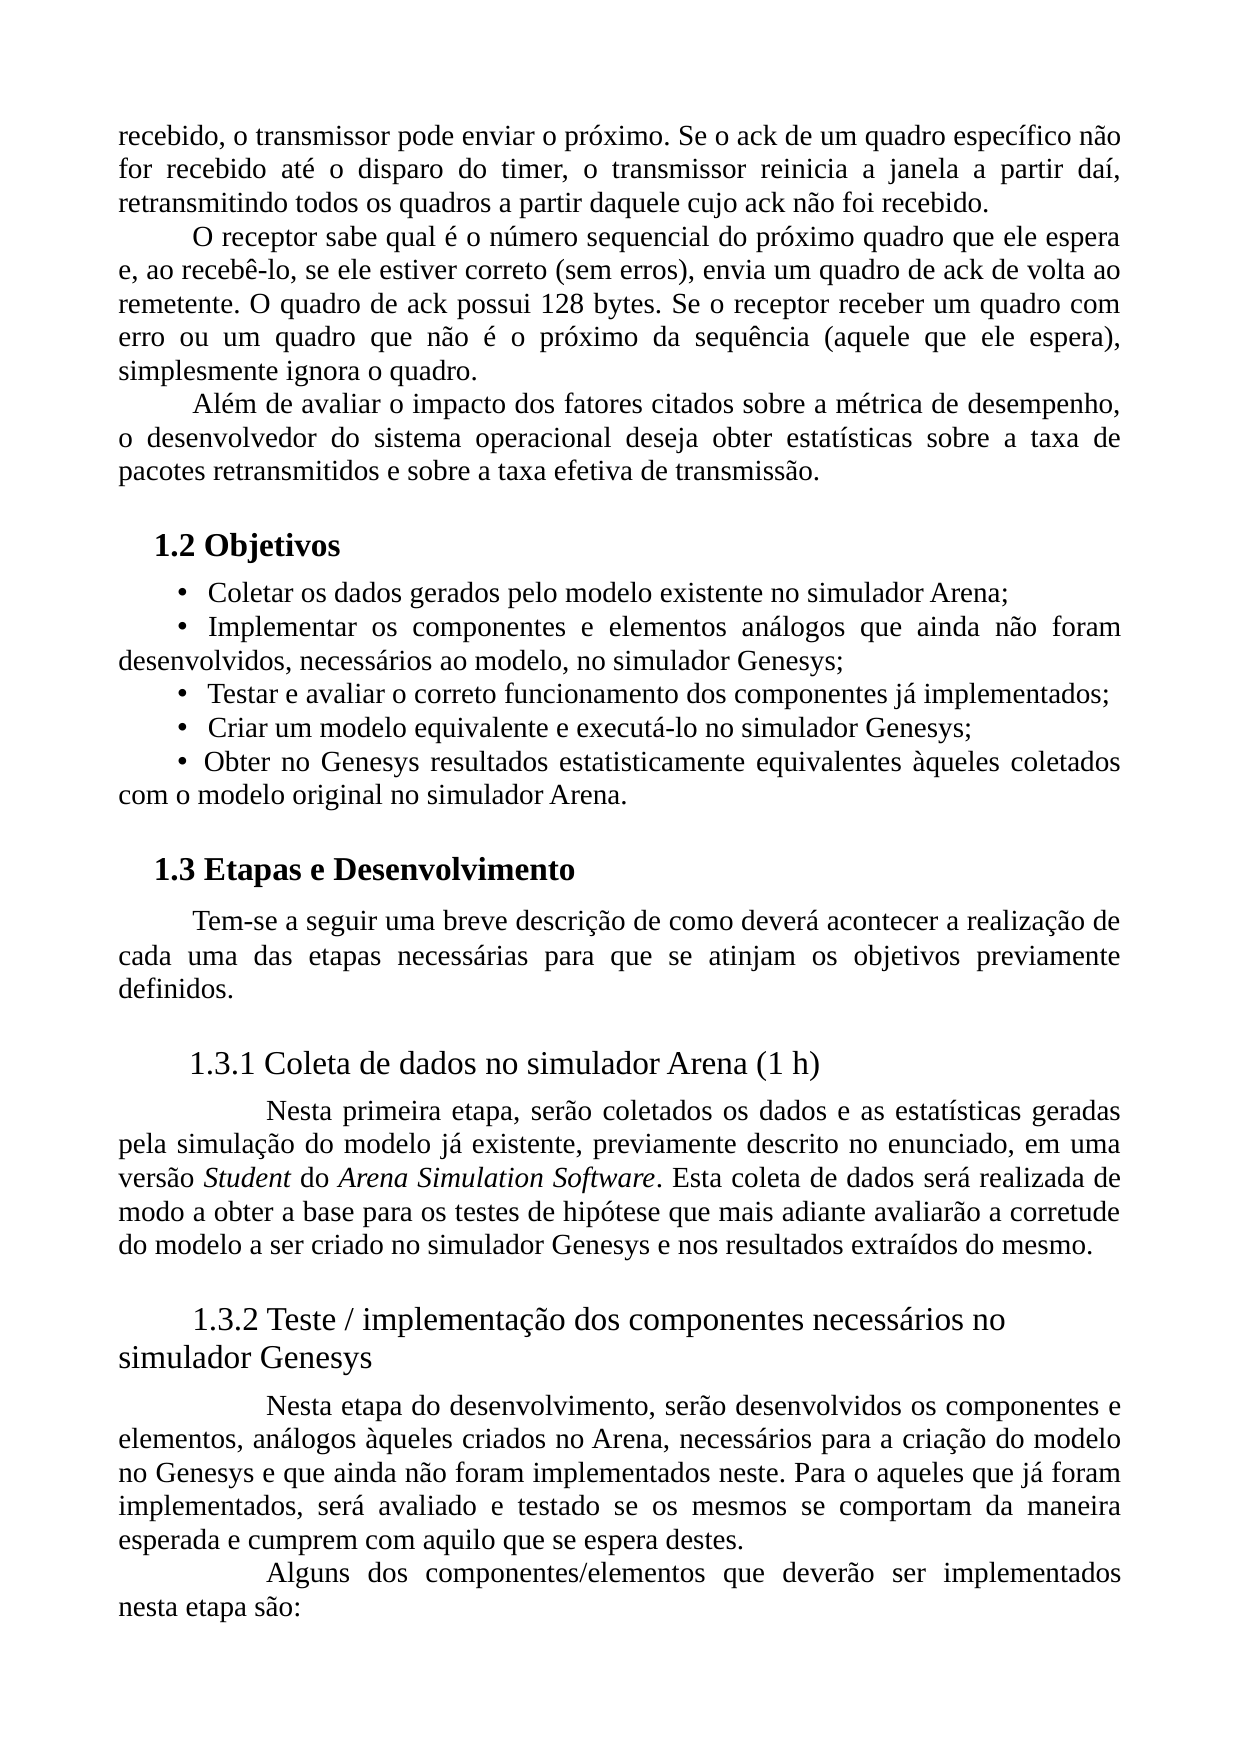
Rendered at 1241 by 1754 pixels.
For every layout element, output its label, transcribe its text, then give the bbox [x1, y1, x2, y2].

text O receptor sabe qual é o número sequencial do próximo quadro que ele espera e, ao recebê-lo, se ele estiver correto (sem erros), envia um quadro de ack de volta ao remetente. O quadro de ack possui 128 bytes. Se o receptor receber um quadro com erro ou um quadro que não é o próximo da sequência (aquele que ele espera), simplesmente ignora o quadro. [118, 219, 1122, 386]
list Criar um modelo equivalente e executá-lo no simulador Genesys; [118, 710, 1122, 744]
text 1.3.1 Coleta de dados no simulador Arena (1 h) [189, 1043, 1122, 1081]
list Obter no Genesys resultados estatisticamente equivalentes àqueles coletados com o modelo original no simulador Arena. [118, 744, 1122, 811]
text Alguns dos componentes/elementos que deverão ser implementados nesta etapa são: [118, 1555, 1122, 1622]
text Nesta etapa do desenvolvimento, serão desenvolvidos os componentes e elementos, análogos àqueles criados no Arena, necessários para a criação do modelo no Genesys e que ainda não foram implementados neste. Para o aqueles que já foram implementados, será avaliado e testado se os mesmos se comportam da maneira esperada e cumprem com aquilo que se espera destes. [118, 1388, 1122, 1555]
text recebido, o transmissor pode enviar o próximo. Se o ack de um quadro específico não for recebido até o disparo do timer, o transmissor reinicia a janela a partir daí, retransmitindo todos os quadros a partir daquele cujo ack não foi recebido. [118, 118, 1122, 219]
text 1.2 Objetivos [153, 525, 1122, 564]
text Nesta primeira etapa, serão coletados os dados e as estatísticas geradas pela simulação do modelo já existente, previamente descrito no enunciado, em uma versão Student do Arena Simulation Software. Esta coleta de dados será realizada de modo a obter a base para os testes de hipótese que mais adiante avaliarão a corretude do modelo a ser criado no simulador Genesys e nos resultados extraídos do mesmo. [118, 1093, 1122, 1261]
list Testar e avaliar o correto funcionamento dos componentes já implementados; [118, 676, 1122, 710]
text 1.3.2 Teste / implementação dos componentes necessários no simulador Genesys [118, 1299, 1122, 1376]
list Coletar os dados gerados pelo modelo existente no simulador Arena; [118, 576, 1122, 609]
text Tem-se a seguir uma breve descrição de como deverá acontecer a realização de cada uma das etapas necessárias para que se atinjam os objetivos previamente definidos. [118, 899, 1122, 1005]
text 1.3 Etapas e Desenvolvimento [153, 849, 1122, 887]
text Além de avaliar o impacto dos fatores citados sobre a métrica de desempenho, o desenvolvedor do sistema operacional deseja obter estatísticas sobre a taxa de pacotes retransmitidos e sobre a taxa efetiva de transmissão. [118, 386, 1122, 487]
list Implementar os componentes e elementos análogos que ainda não foram desenvolvidos, necessários ao modelo, no simulador Genesys; [118, 609, 1122, 676]
